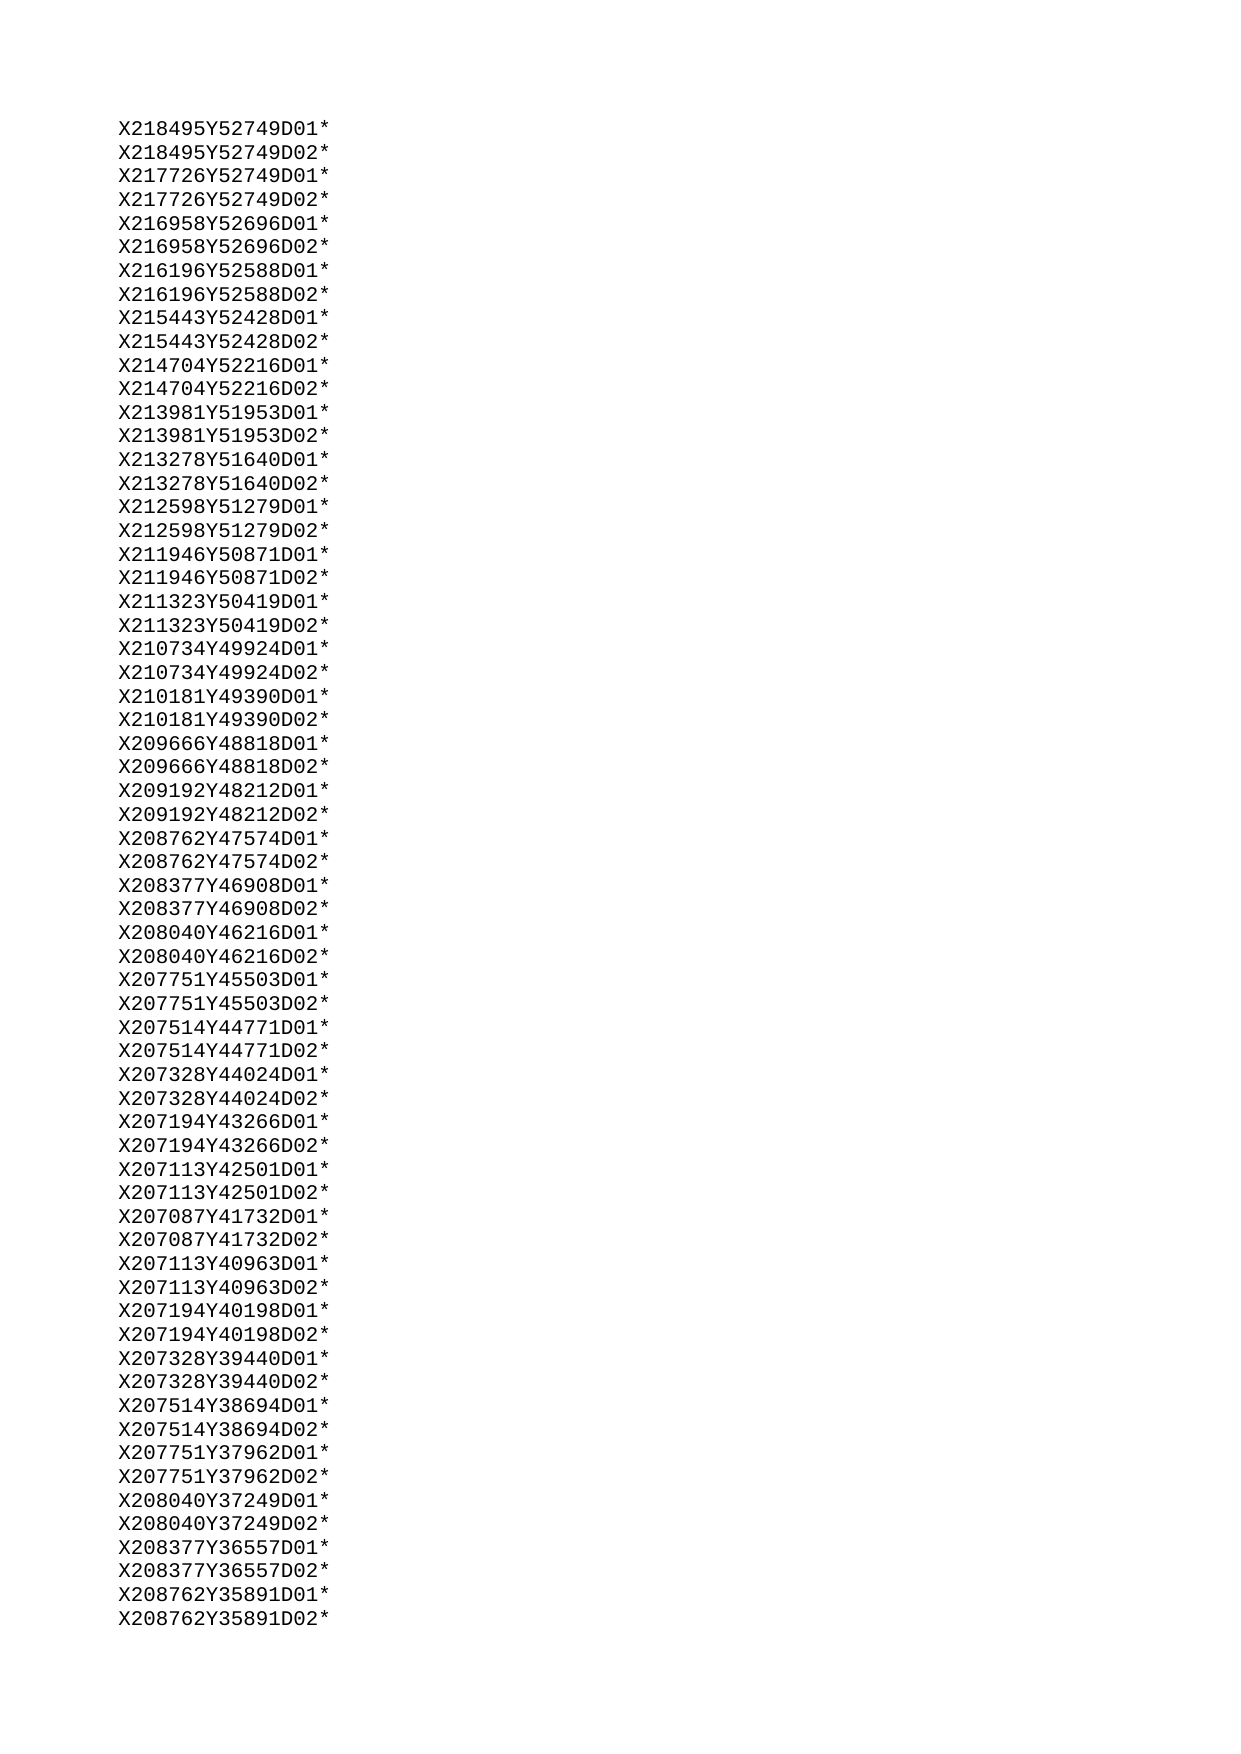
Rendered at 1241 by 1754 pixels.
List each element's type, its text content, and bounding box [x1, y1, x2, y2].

text X216196Y52588D02* [118, 284, 1122, 307]
text X208377Y36557D02* [118, 1561, 1122, 1584]
text X211946Y50871D01* [118, 544, 1122, 567]
text X213278Y51640D01* [118, 449, 1122, 473]
text X207194Y40198D01* [118, 1300, 1122, 1324]
text X216958Y52696D01* [118, 213, 1122, 236]
text X216958Y52696D02* [118, 236, 1122, 260]
text X207113Y42501D01* [118, 1158, 1122, 1182]
text X207751Y37962D01* [118, 1442, 1122, 1466]
text X209666Y48818D01* [118, 733, 1122, 757]
text X207194Y43266D01* [118, 1111, 1122, 1135]
text X208040Y37249D01* [118, 1489, 1122, 1513]
text X211323Y50419D01* [118, 591, 1122, 615]
text X207328Y39440D02* [118, 1371, 1122, 1395]
text X207113Y40963D02* [118, 1277, 1122, 1300]
text X207514Y38694D02* [118, 1419, 1122, 1442]
text X209192Y48212D02* [118, 804, 1122, 827]
text X210181Y49390D02* [118, 709, 1122, 733]
text X210734Y49924D01* [118, 638, 1122, 662]
text X217726Y52749D02* [118, 189, 1122, 213]
text X207514Y44771D02* [118, 1040, 1122, 1064]
text X208377Y46908D02* [118, 898, 1122, 922]
text X208040Y37249D02* [118, 1513, 1122, 1537]
text X218495Y52749D02* [118, 142, 1122, 165]
text X216196Y52588D01* [118, 260, 1122, 284]
text X207328Y39440D01* [118, 1348, 1122, 1371]
text X208377Y36557D01* [118, 1537, 1122, 1561]
text X207087Y41732D02* [118, 1229, 1122, 1253]
text X218495Y52749D01* [118, 118, 1122, 142]
text X209192Y48212D01* [118, 780, 1122, 804]
text X215443Y52428D01* [118, 307, 1122, 331]
text X212598Y51279D01* [118, 496, 1122, 520]
text X208377Y46908D01* [118, 875, 1122, 898]
text X207514Y38694D01* [118, 1395, 1122, 1419]
text X212598Y51279D02* [118, 520, 1122, 544]
text X211946Y50871D02* [118, 567, 1122, 591]
text X207113Y40963D01* [118, 1253, 1122, 1277]
text X208762Y35891D01* [118, 1584, 1122, 1608]
text X214704Y52216D01* [118, 354, 1122, 378]
text X209666Y48818D02* [118, 757, 1122, 780]
text X207328Y44024D01* [118, 1064, 1122, 1088]
text X211323Y50419D02* [118, 615, 1122, 638]
text X208040Y46216D01* [118, 922, 1122, 946]
text X208762Y47574D01* [118, 827, 1122, 851]
text X217726Y52749D01* [118, 165, 1122, 189]
text X215443Y52428D02* [118, 331, 1122, 354]
text X207751Y45503D02* [118, 993, 1122, 1017]
text X207751Y45503D01* [118, 969, 1122, 993]
text X213981Y51953D01* [118, 402, 1122, 426]
text X207751Y37962D02* [118, 1466, 1122, 1489]
text X207113Y42501D02* [118, 1182, 1122, 1206]
text X207514Y44771D01* [118, 1017, 1122, 1040]
text X208040Y46216D02* [118, 946, 1122, 969]
text X207194Y43266D02* [118, 1135, 1122, 1158]
text X207194Y40198D02* [118, 1324, 1122, 1348]
text X207087Y41732D01* [118, 1206, 1122, 1229]
text X213278Y51640D02* [118, 473, 1122, 496]
text X210181Y49390D01* [118, 686, 1122, 709]
text X213981Y51953D02* [118, 426, 1122, 449]
text X207328Y44024D02* [118, 1088, 1122, 1111]
text X214704Y52216D02* [118, 378, 1122, 402]
text X208762Y47574D02* [118, 851, 1122, 875]
text X210734Y49924D02* [118, 662, 1122, 686]
text X208762Y35891D02* [118, 1608, 1122, 1631]
